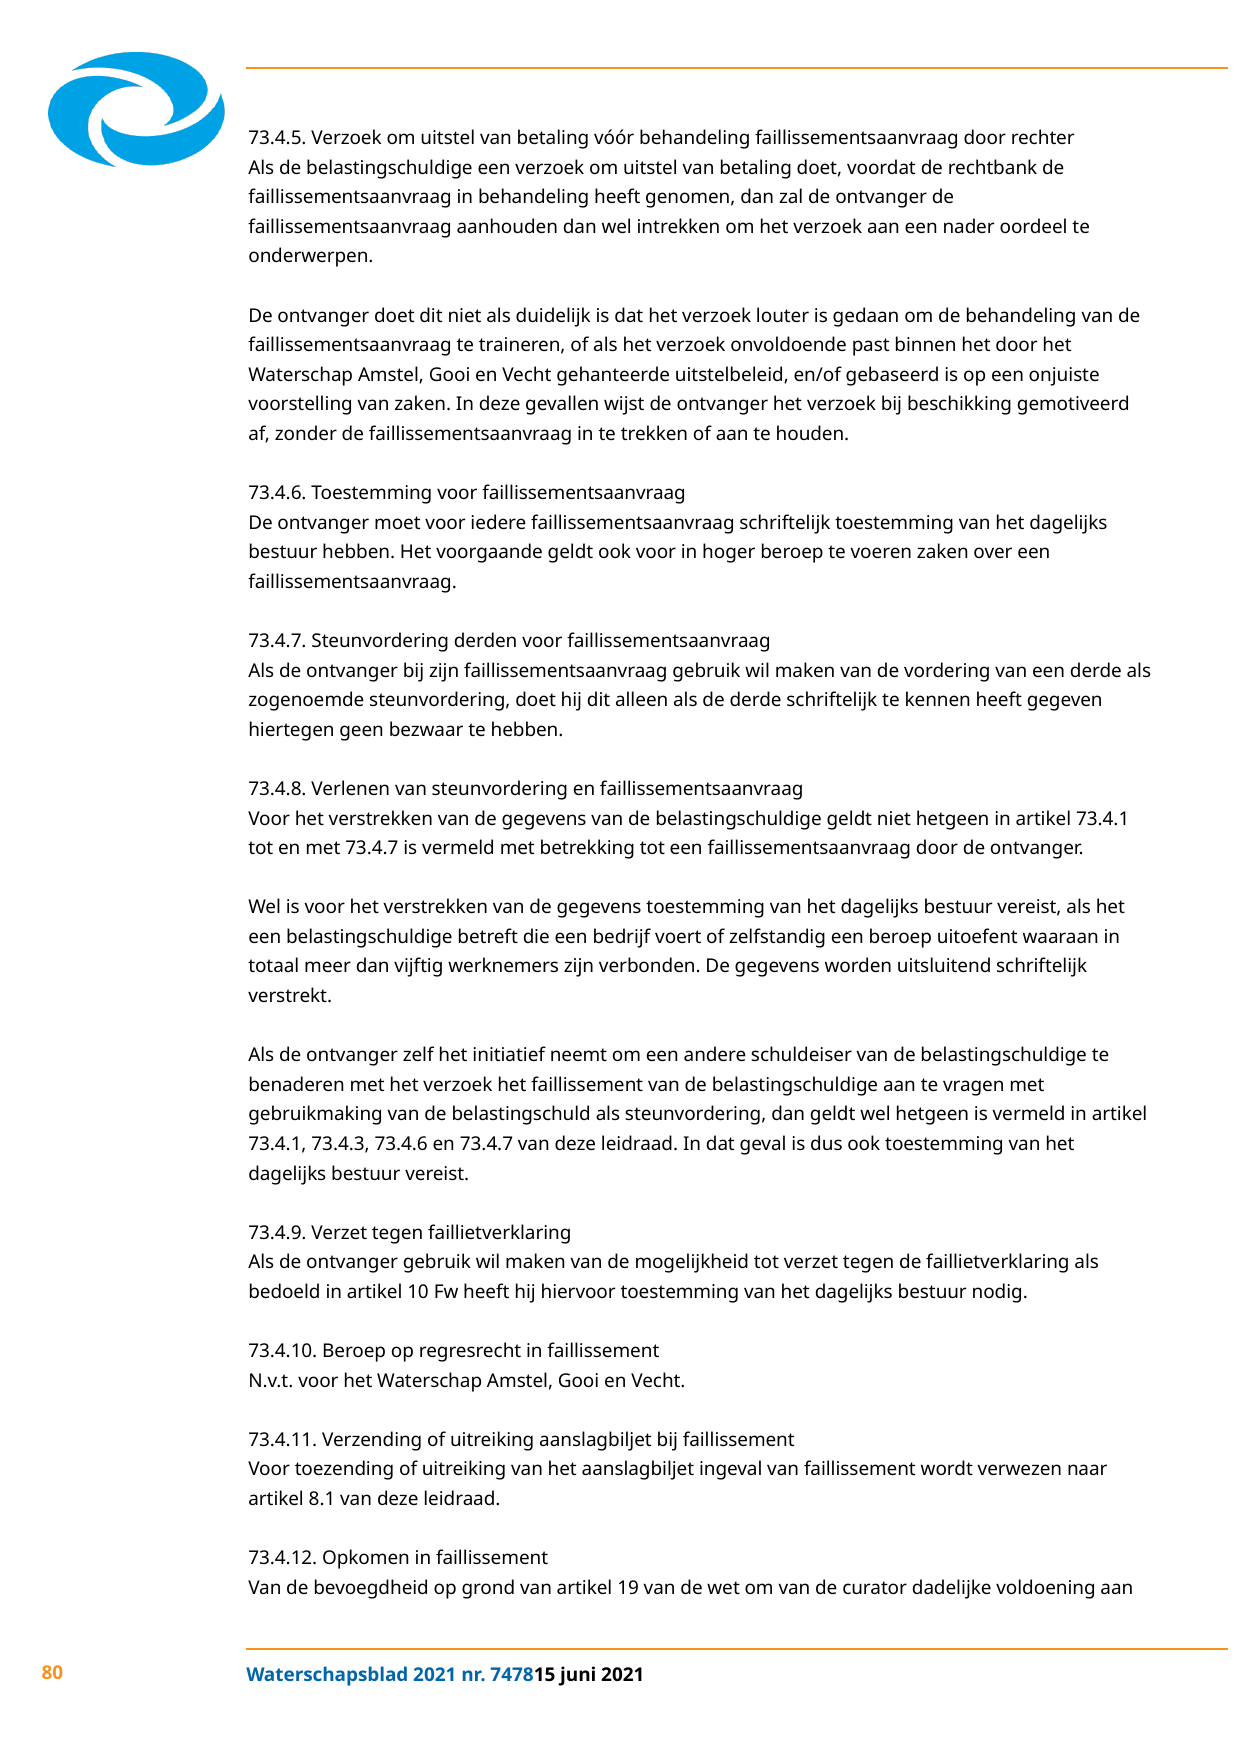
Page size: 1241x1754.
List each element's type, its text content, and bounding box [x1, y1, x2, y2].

text N.v.t. voor het Waterschap Amstel, Gooi en Vecht. [248, 1367, 1152, 1393]
text 73.4.5. Verzoek om uitstel van betaling vóór behandeling faillissementsaanvraag door rechter [248, 124, 1152, 150]
text 73.4.7. Steunvordering derden voor faillissementsaanvraag [248, 627, 1152, 653]
text Voor toezending of uitreiking van het aanslagbiljet ingeval van faillissement wordt verwezen naar artikel 8.1 van deze leidraad. [248, 1456, 1152, 1511]
text 73.4.6. Toestemming voor faillissementsaanvraag [248, 479, 1152, 505]
text 73.4.10. Beroep op regresrecht in faillissement [248, 1337, 1152, 1363]
text De ontvanger moet voor iedere faillissementsaanvraag schriftelijk toestemming van het dagelijks bestuur hebben. Het voorgaande geldt ook voor in hoger beroep te voeren zaken over een faillissementsaanvraag. [248, 509, 1152, 594]
text Voor het verstrekken van de gegevens van de belastingschuldige geldt niet hetgeen in artikel 73.4.1 tot en met 73.4.7 is vermeld met betrekking tot een faillissementsaanvraag door de ontvanger. [248, 805, 1152, 860]
text 73.4.8. Verlenen van steunvordering en faillissementsaanvraag [248, 775, 1152, 801]
text Als de ontvanger zelf het initiatief neemt om een andere schuldeiser van de belastingschuldige te benaderen met het verzoek het faillissement van de belastingschuldige aan te vragen met gebruikmaking van de belastingschuld als steunvordering, dan geldt wel hetgeen is vermeld in artikel 73.4.1, 73.4.3, 73.4.6 en 73.4.7 van deze leidraad. In dat geval is dus ook toestemming van het dagelijks bestuur vereist. [248, 1041, 1152, 1186]
text Wel is voor het verstrekken van de gegevens toestemming van het dagelijks bestuur vereist, als het een belastingschuldige betreft die een bedrijf voert of zelfstandig een beroep uitoefent waaraan in totaal meer dan vijftig werknemers zijn verbonden. De gegevens worden uitsluitend schriftelijk verstrekt. [248, 893, 1152, 1008]
text 73.4.11. Verzending of uitreiking aanslagbiljet bij faillissement [248, 1426, 1152, 1452]
text Als de belastingschuldige een verzoek om uitstel van betaling doet, voordat de rechtbank de faillissementsaanvraag in behandeling heeft genomen, dan zal de ontvanger de faillissementsaanvraag aanhouden dan wel intrekken om het verzoek aan een nader oordeel te onderwerpen. [248, 154, 1152, 268]
picture [41, 47, 231, 172]
text 73.4.9. Verzet tegen faillietverklaring [248, 1219, 1152, 1245]
text Van de bevoegdheid op grond van artikel 19 van de wet om van de curator dadelijke voldoening aan [248, 1574, 1152, 1600]
text Als de ontvanger bij zijn faillissementsaanvraag gebruik wil maken van de vordering van een derde als zogenoemde steunvordering, doet hij dit alleen als de derde schriftelijk te kennen heeft gegeven hiertegen geen bezwaar te hebben. [248, 657, 1152, 742]
text Als de ontvanger gebruik wil maken van de mogelijkheid tot verzet tegen de faillietverklaring als bedoeld in artikel 10 Fw heeft hij hiervoor toestemming van het dagelijks bestuur nodig. [248, 1248, 1152, 1304]
text De ontvanger doet dit niet als duidelijk is dat het verzoek louter is gedaan om de behandeling van de faillissementsaanvraag te traineren, of als het verzoek onvoldoende past binnen het door het Waterschap Amstel, Gooi en Vecht gehanteerde uitstelbeleid, en/of gebaseerd is op een onjuiste voorstelling van zaken. In deze gevallen wijst de ontvanger het verzoek bij beschikking gemotiveerd af, zonder de faillissementsaanvraag in te trekken of aan te houden. [248, 302, 1152, 446]
text 73.4.12. Opkomen in faillissement [248, 1544, 1152, 1570]
